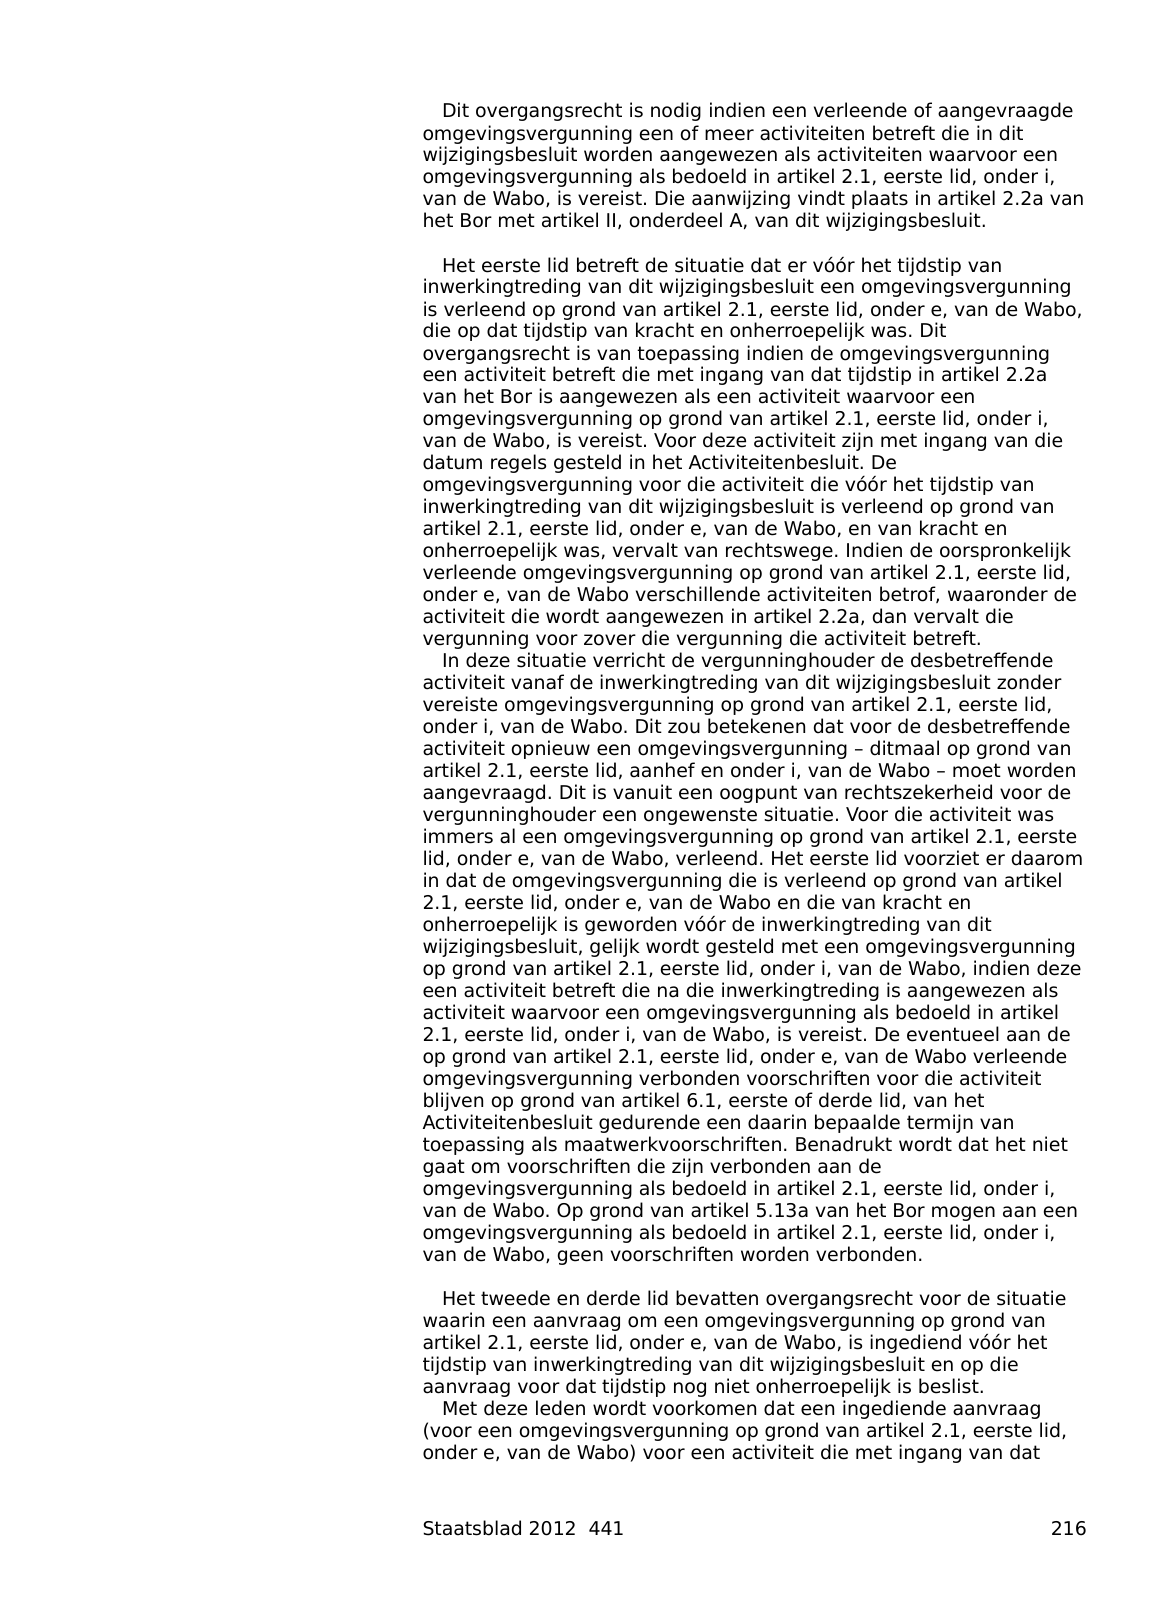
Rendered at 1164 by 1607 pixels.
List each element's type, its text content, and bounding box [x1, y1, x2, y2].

text Dit overgangsrecht is nodig indien een verleende of aangevraagde omgevingsvergunning een of meer activiteiten betreft die in dit wijzigingsbesluit worden aangewezen als activiteiten waarvoor een omgevingsvergunning als bedoeld in artikel 2.1, eerste lid, onder i, van de Wabo, is vereist. Die aanwijzing vindt plaats in artikel 2.2a van het Bor met artikel II, onderdeel A, van dit wijzigingsbesluit. [422, 100, 1087, 232]
text Met deze leden wordt voorkomen dat een ingediende aanvraag (voor een omgevingsvergunning op grond van artikel 2.1, eerste lid, onder e, van de Wabo) voor een activiteit die met ingang van dat [422, 1398, 1087, 1463]
text In deze situatie verricht de vergunninghouder de desbetreffende activiteit vanaf de inwerkingtreding van dit wijzigingsbesluit zonder vereiste omgevingsvergunning op grond van artikel 2.1, eerste lid, onder i, van de Wabo. Dit zou betekenen dat voor de desbetreffende activiteit opnieuw een omgevingsvergunning – ditmaal op grond van artikel 2.1, eerste lid, aanhef en onder i, van de Wabo – moet worden aangevraagd. Dit is vanuit een oogpunt van rechtszekerheid voor de vergunninghouder een ongewenste situatie. Voor die activiteit was immers al een omgevingsvergunning op grond van artikel 2.1, eerste lid, onder e, van de Wabo, verleend. Het eerste lid voorziet er daarom in dat de omgevingsvergunning die is verleend op grond van artikel 2.1, eerste lid, onder e, van de Wabo en die van kracht en onherroepelijk is geworden vóór de inwerkingtreding van dit wijzigingsbesluit, gelijk wordt gesteld met een omgevingsvergunning op grond van artikel 2.1, eerste lid, onder i, van de Wabo, indien deze een activiteit betreft die na die inwerkingtreding is aangewezen als activiteit waarvoor een omgevingsvergunning als bedoeld in artikel 2.1, eerste lid, onder i, van de Wabo, is vereist. De eventueel aan de op grond van artikel 2.1, eerste lid, onder e, van de Wabo verleende omgevingsvergunning verbonden voorschriften voor die activiteit blijven op grond van artikel 6.1, eerste of derde lid, van het Activiteitenbesluit gedurende een daarin bepaalde termijn van toepassing als maatwerkvoorschriften. Benadrukt wordt dat het niet gaat om voorschriften die zijn verbonden aan de omgevingsvergunning als bedoeld in artikel 2.1, eerste lid, onder i, van de Wabo. Op grond van artikel 5.13a van het Bor mogen aan een omgevingsvergunning als bedoeld in artikel 2.1, eerste lid, onder i, van de Wabo, geen voorschriften worden verbonden. [422, 650, 1087, 1266]
text Het tweede en derde lid bevatten overgangsrecht voor de situatie waarin een aanvraag om een omgevingsvergunning op grond van artikel 2.1, eerste lid, onder e, van de Wabo, is ingediend vóór het tijdstip van inwerkingtreding van dit wijzigingsbesluit en op die aanvraag voor dat tijdstip nog niet onherroepelijk is beslist. [422, 1288, 1087, 1398]
text Het eerste lid betreft de situatie dat er vóór het tijdstip van inwerkingtreding van dit wijzigingsbesluit een omgevingsvergunning is verleend op grond van artikel 2.1, eerste lid, onder e, van de Wabo, die op dat tijdstip van kracht en onherroepelijk was. Dit overgangsrecht is van toepassing indien de omgevingsvergunning een activiteit betreft die met ingang van dat tijdstip in artikel 2.2a van het Bor is aangewezen als een activiteit waarvoor een omgevingsvergunning op grond van artikel 2.1, eerste lid, onder i, van de Wabo, is vereist. Voor deze activiteit zijn met ingang van die datum regels gesteld in het Activiteitenbesluit. De omgevingsvergunning voor die activiteit die vóór het tijdstip van inwerkingtreding van dit wijzigingsbesluit is verleend op grond van artikel 2.1, eerste lid, onder e, van de Wabo, en van kracht en onherroepelijk was, vervalt van rechtswege. Indien de oorspronkelijk verleende omgevingsvergunning op grond van artikel 2.1, eerste lid, onder e, van de Wabo verschillende activiteiten betrof, waaronder de activiteit die wordt aangewezen in artikel 2.2a, dan vervalt die vergunning voor zover die vergunning die activiteit betreft. [422, 254, 1087, 650]
